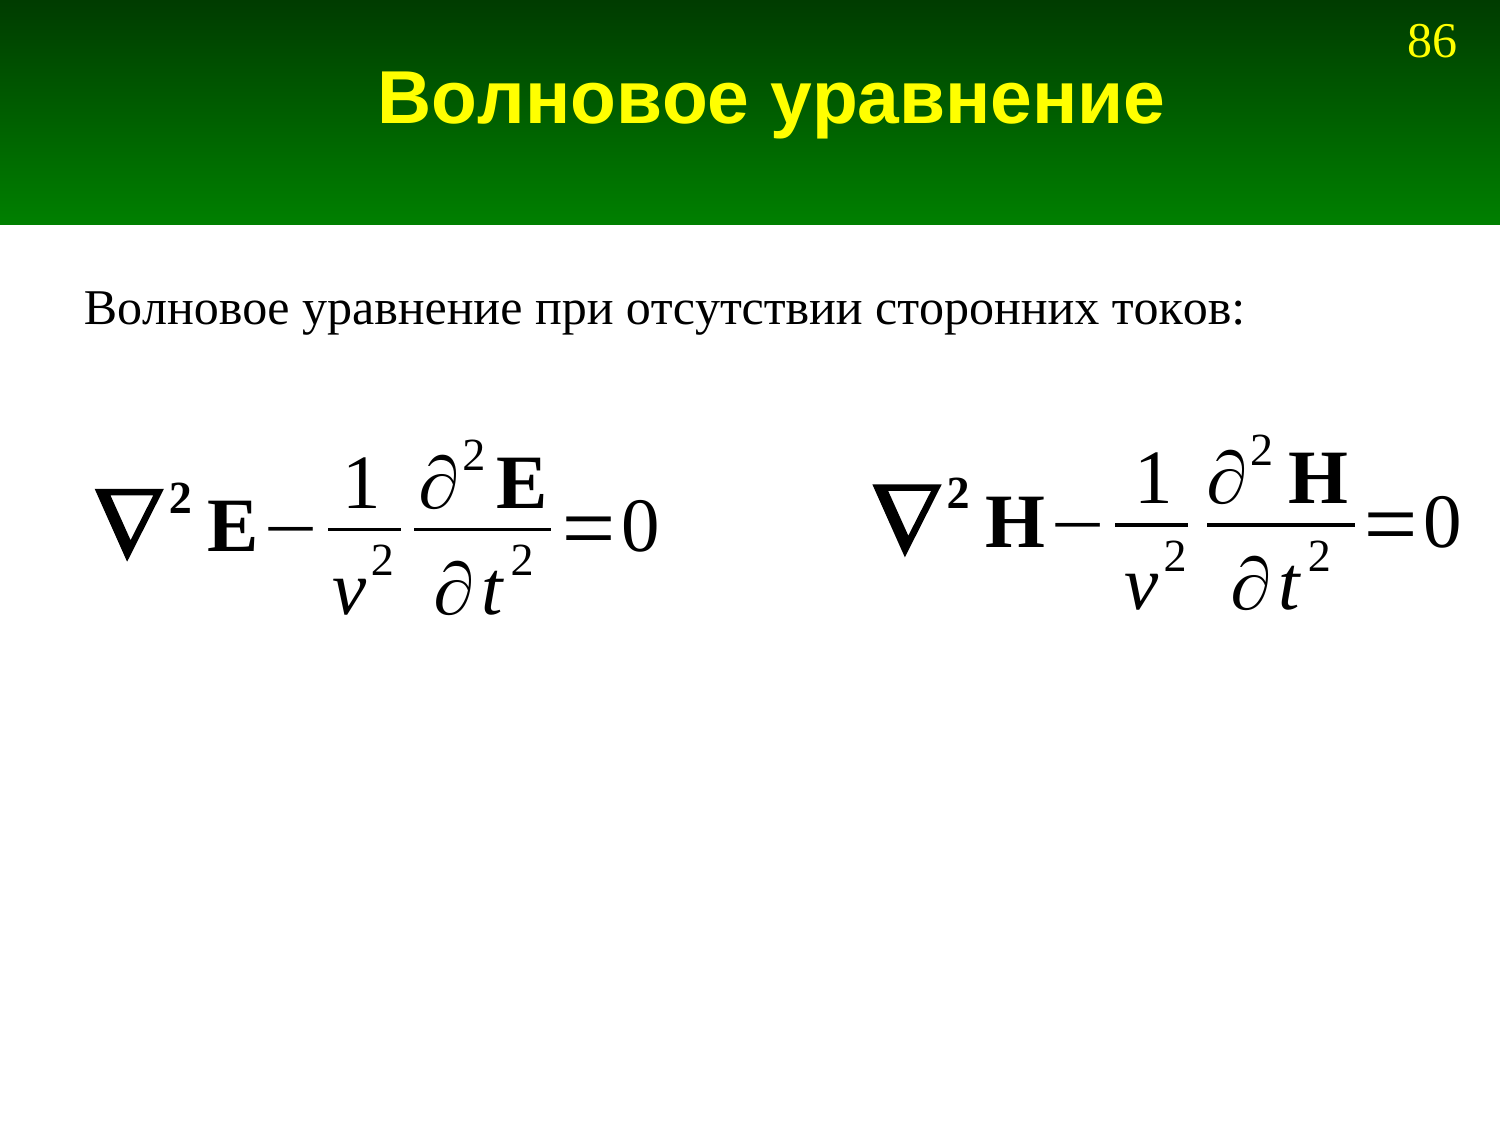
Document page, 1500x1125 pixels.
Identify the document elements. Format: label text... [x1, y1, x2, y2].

text_box Волновое уравнение при отсутствии сторонних токов: [69, 267, 1497, 343]
chart [72, 426, 681, 631]
title Волновое уравнение [123, 0, 1399, 188]
chart [850, 422, 1483, 626]
